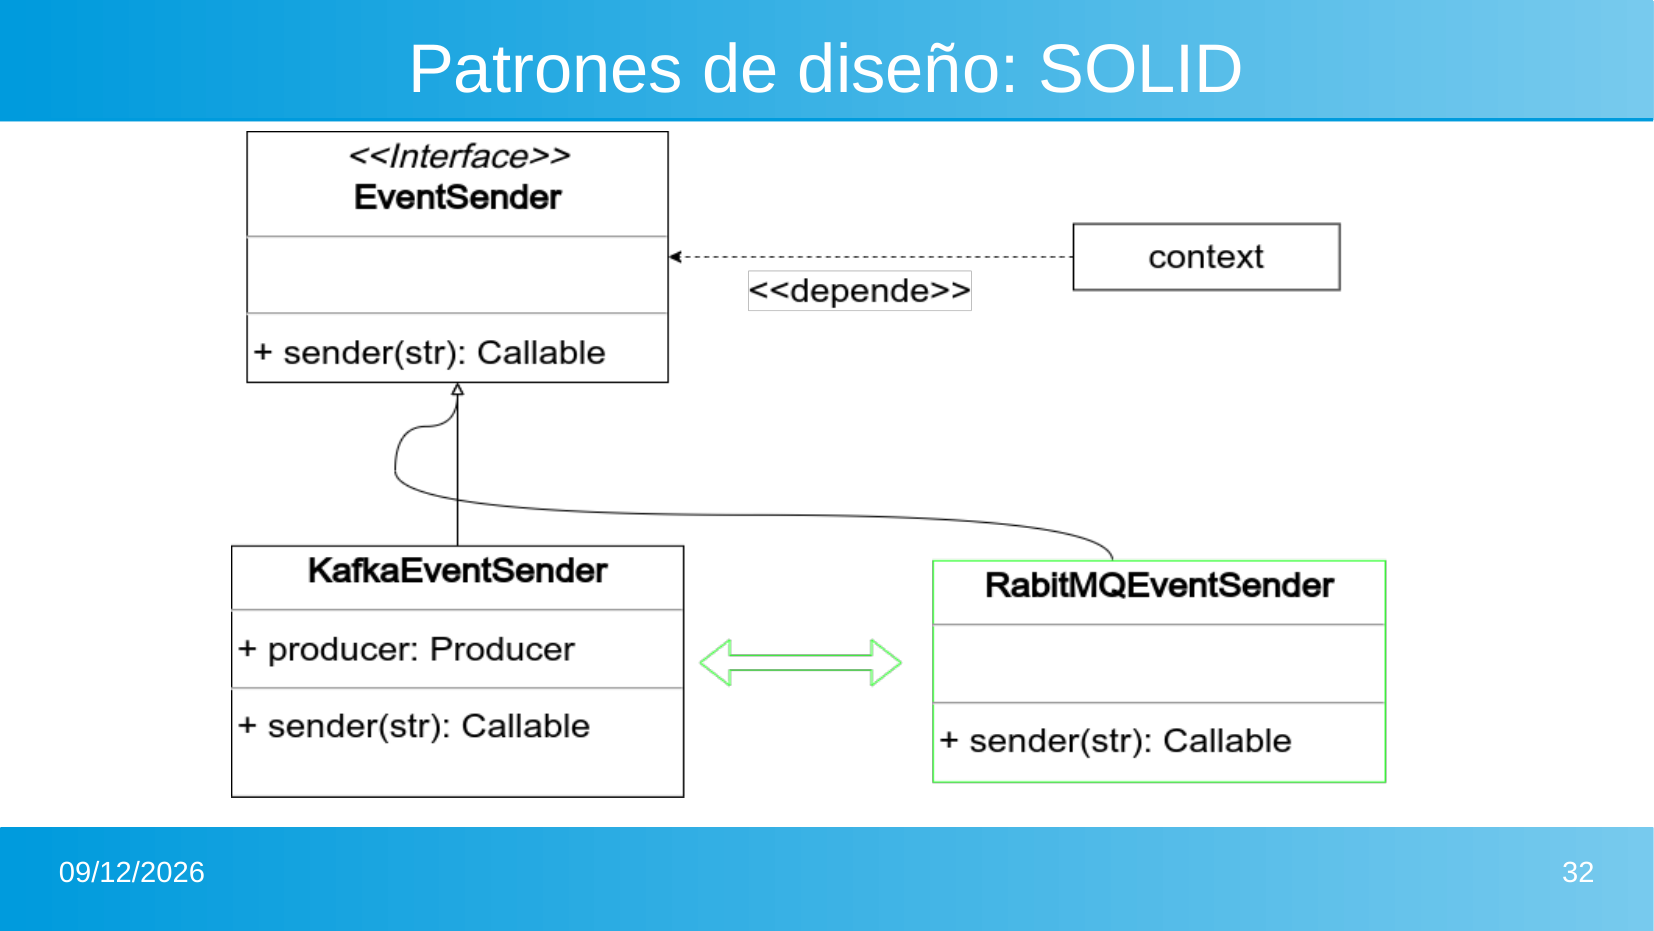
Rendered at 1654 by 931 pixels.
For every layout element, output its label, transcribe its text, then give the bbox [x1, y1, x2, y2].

picture [231, 131, 1388, 798]
title Patrones de diseño: SOLID [59, 29, 1595, 108]
